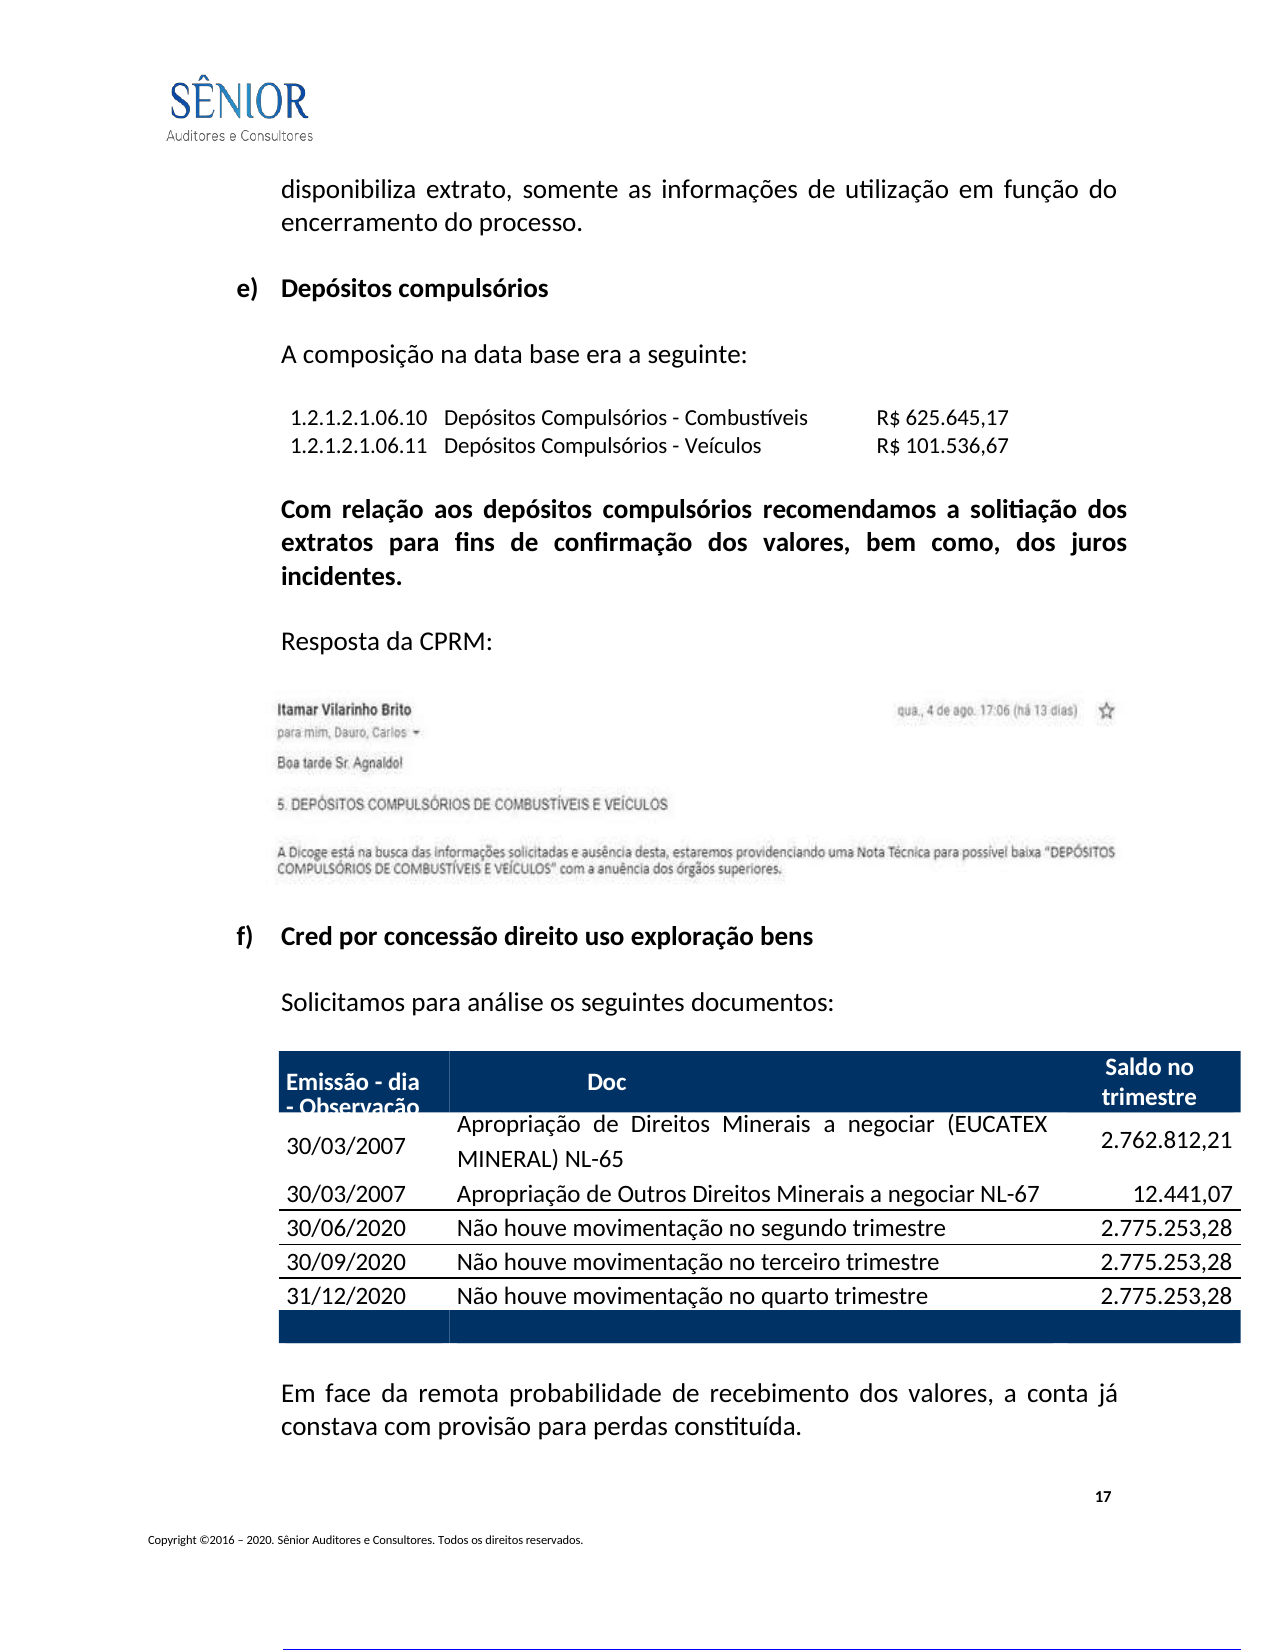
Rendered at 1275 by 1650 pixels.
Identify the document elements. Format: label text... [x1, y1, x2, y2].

table_cell Não houve movimentação no quarto trimestre [432, 1279, 1072, 1310]
list Depósitos compulsórios [236, 271, 1252, 304]
table_cell Não houve movimentação no segundo trimestre [432, 1211, 1072, 1243]
text Com relação aos depósitos compulsórios recomendamos a solitiação dos extratos para fins de confirmação dos valores, bem como, dos juros incidentes. [281, 493, 1127, 592]
text 17 [135, 1486, 1111, 1506]
text A composição na data base era a seguinte: [281, 338, 1252, 371]
text Apropriação de Direitos Minerais a negociar (EUCATEX [457, 1114, 1252, 1137]
list Cred por concessão direito uso exploração bens [236, 919, 1252, 952]
text Em face da remota probabilidade de recebimento dos valores, a conta já constava com provisão para perdas constituída. [281, 1376, 1211, 1442]
table_header Apropriação de Outros Direitos Minerais a negociar NL-67 [432, 1179, 1072, 1209]
table_header 12.441,07 [1073, 1179, 1241, 1209]
table_cell 2.775.253,28 [1073, 1211, 1241, 1243]
table_cell 2.775.253,28 [1073, 1245, 1241, 1277]
text 30/03/2007 [286, 1135, 407, 1160]
text disponibiliza extrato, somente as informações de utilização em função do encerramento do processo. [281, 172, 1211, 238]
table_cell 30/06/2020 [279, 1211, 432, 1243]
table_cell 31/12/2020 [279, 1279, 432, 1310]
table_cell 2.775.253,28 [1073, 1279, 1241, 1310]
text Resposta da CPRM: [281, 624, 1252, 658]
text 1.2.1.2.1.06.10 Depósitos Compulsórios - Combustíveis R$ 625.645,17 1.2.1.2.1.06.11 Depósitos Compulsórios - Veículos R$ 101.536,67 [290, 403, 1012, 459]
text MINERAL) NL-65 2.762.812,21 [457, 1137, 1252, 1176]
table_cell 30/09/2020 [279, 1245, 432, 1277]
table_cell Não houve movimentação no terceiro trimestre [432, 1245, 1072, 1277]
text Solicitamos para análise os seguintes documentos: [281, 985, 1252, 1018]
table_header 30/03/2007 [279, 1179, 432, 1209]
